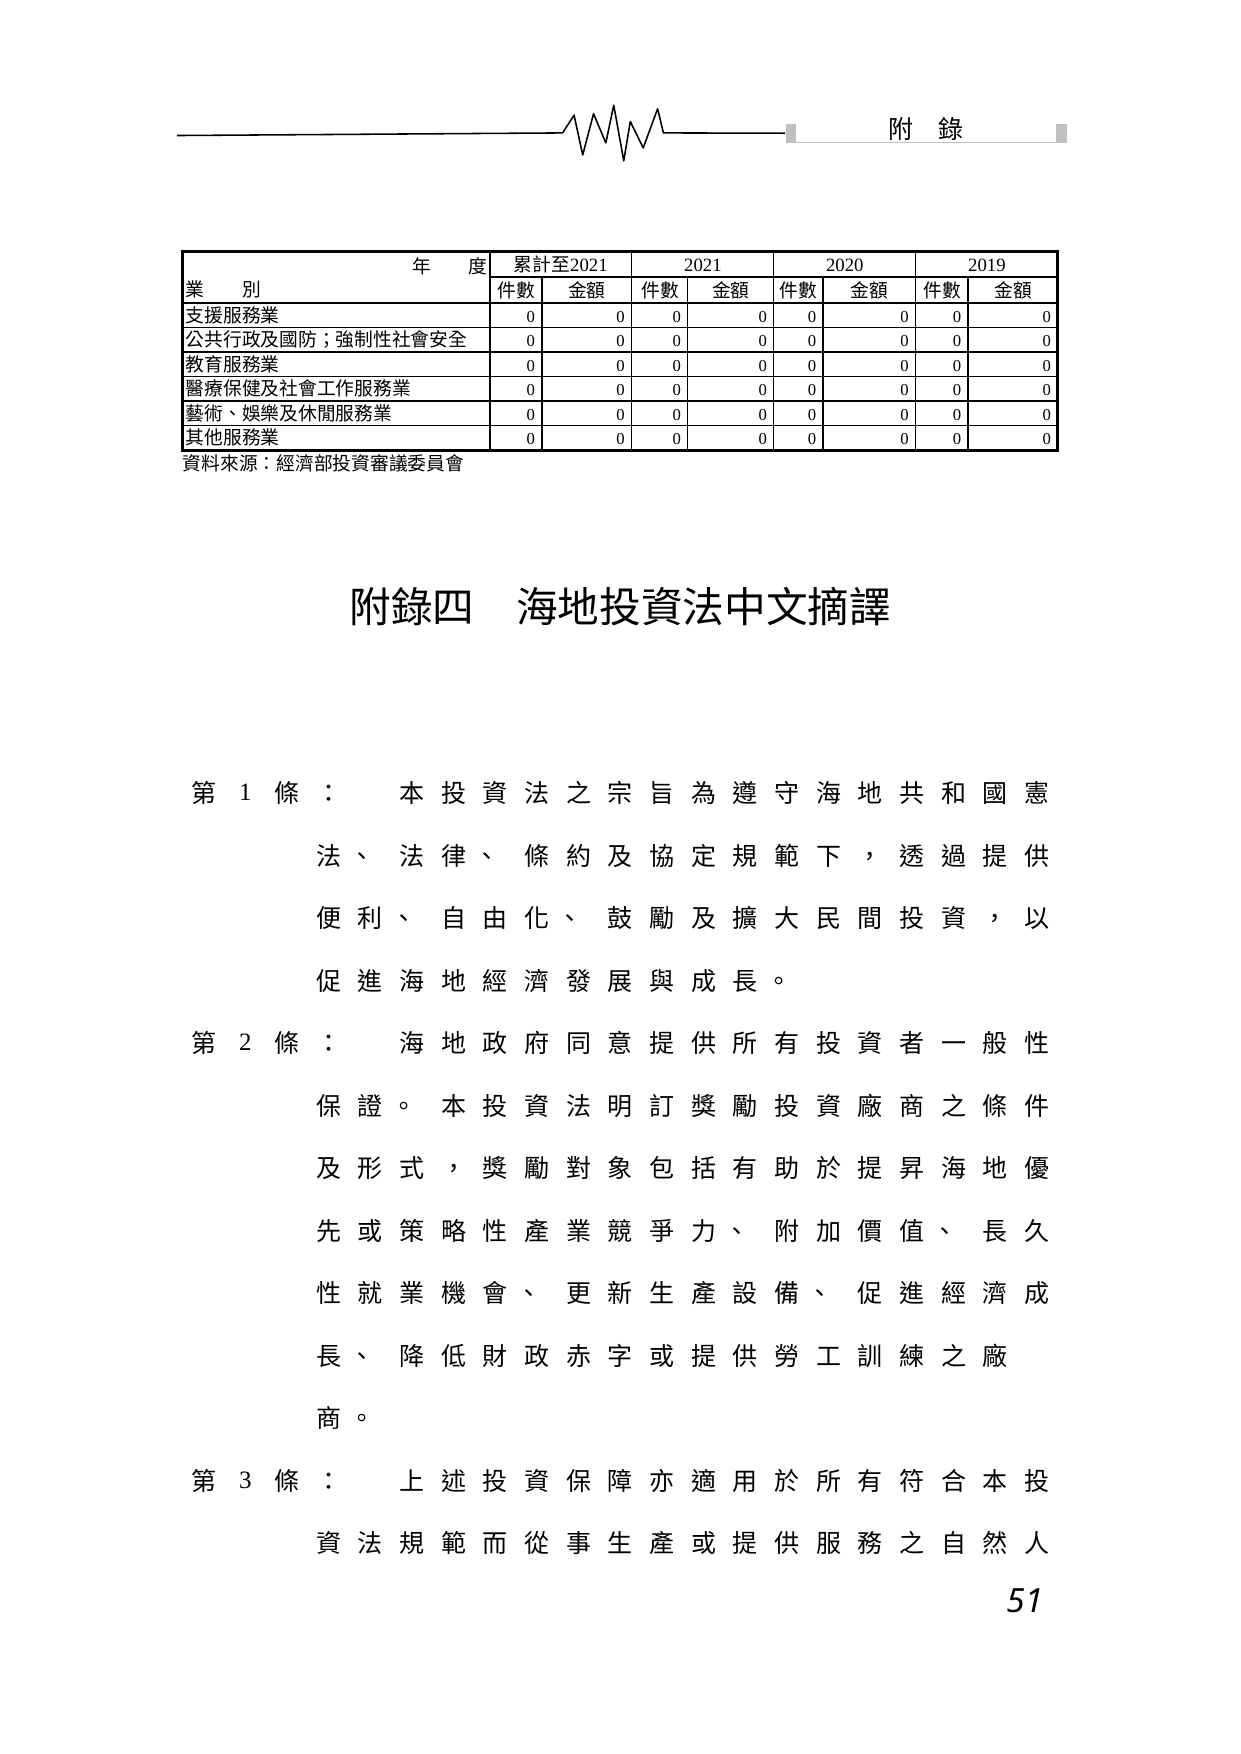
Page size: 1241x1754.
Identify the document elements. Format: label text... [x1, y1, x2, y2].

table_cell 教育服務業 [184, 353, 489, 376]
table_cell 支援服務業 [184, 304, 489, 327]
table_cell 0 [543, 328, 631, 351]
table_cell 公共行政及國防；強制性社會安全 [184, 328, 489, 351]
table_header 2021 [632, 253, 773, 276]
table_cell 0 [969, 402, 1056, 425]
table_cell 0 [774, 426, 822, 449]
text 資料來源：經濟部投資審議委員會 [183, 452, 1058, 475]
table_cell 0 [824, 304, 915, 327]
table_cell 0 [632, 426, 687, 449]
table_cell 藝術、娛樂及休閒服務業 [184, 402, 489, 425]
table_cell 0 [774, 353, 822, 376]
table_cell 0 [491, 377, 541, 400]
table_cell 0 [916, 402, 967, 425]
table_cell 0 [969, 353, 1056, 376]
table_cell 0 [774, 402, 822, 425]
table_cell 0 [632, 377, 687, 400]
text 第3條： 上述投資保障亦適用於所有符合本投資法規範而從事生產或提供服務之自然人 [183, 1438, 1058, 1563]
text 第2條： 海地政府同意提供所有投資者一般性保證。本投資法明訂獎勵投資廠商之條件及形式，獎勵對象包括有助於提昇海地優先或策略性產業競爭力、附加價值、長久性就業機會、更新生產設備、促進經濟成長、降低財政赤字或提供勞工訓練之廠商。 [183, 1000, 1058, 1438]
table_cell 0 [824, 328, 915, 351]
table_cell 0 [491, 304, 541, 327]
table_cell 0 [491, 426, 541, 449]
table_cell 金額 [543, 278, 631, 302]
text 第1條： 本投資法之宗旨為遵守海地共和國憲法、法律、條約及協定規範下，透過提供便利、自由化、鼓勵及擴大民間投資，以促進海地經濟發展與成長。 [183, 750, 1058, 1000]
table_cell 0 [969, 377, 1056, 400]
table_cell 金額 [824, 278, 915, 302]
table_cell 金額 [688, 278, 773, 302]
table_cell 0 [491, 402, 541, 425]
table_cell 件數 [916, 278, 967, 302]
table_cell 0 [632, 402, 687, 425]
table_cell 0 [688, 353, 773, 376]
table_header 2020 [774, 253, 915, 276]
table_cell 0 [688, 426, 773, 449]
table_cell 0 [774, 328, 822, 351]
table_cell 0 [916, 304, 967, 327]
table_cell 0 [824, 377, 915, 400]
table_cell 0 [543, 426, 631, 449]
table_cell 0 [916, 426, 967, 449]
table_cell 0 [774, 304, 822, 327]
table_cell 0 [491, 353, 541, 376]
table_cell 0 [632, 353, 687, 376]
table_cell 件數 [774, 278, 822, 302]
table_cell 0 [688, 377, 773, 400]
table_cell 0 [632, 304, 687, 327]
table_cell 件數 [632, 278, 687, 302]
table_cell 0 [491, 328, 541, 351]
table_cell 0 [916, 353, 967, 376]
table_cell 0 [824, 426, 915, 449]
table_cell 醫療保健及社會工作服務業 [184, 377, 489, 400]
table_cell 0 [969, 426, 1056, 449]
table_cell 0 [916, 377, 967, 400]
table_cell 0 [916, 328, 967, 351]
table_cell 0 [632, 328, 687, 351]
table_cell 0 [824, 353, 915, 376]
table_cell 0 [688, 402, 773, 425]
table_header 年 度 業 別 [184, 253, 489, 302]
table_cell 0 [969, 304, 1056, 327]
table_cell 0 [543, 353, 631, 376]
table_header 累計至2021 [491, 253, 631, 276]
table_cell 金額 [969, 278, 1056, 302]
table_cell 0 [774, 377, 822, 400]
table_cell 其他服務業 [184, 426, 489, 449]
table_cell 0 [543, 377, 631, 400]
table_cell 0 [824, 402, 915, 425]
table_cell 0 [688, 304, 773, 327]
table_cell 0 [543, 304, 631, 327]
table_cell 0 [969, 328, 1056, 351]
table_cell 件數 [491, 278, 541, 302]
text 附錄四 海地投資法中文摘譯 [183, 563, 1058, 625]
table_header 2019 [916, 253, 1056, 276]
table_cell 0 [543, 402, 631, 425]
table_cell 0 [688, 328, 773, 351]
